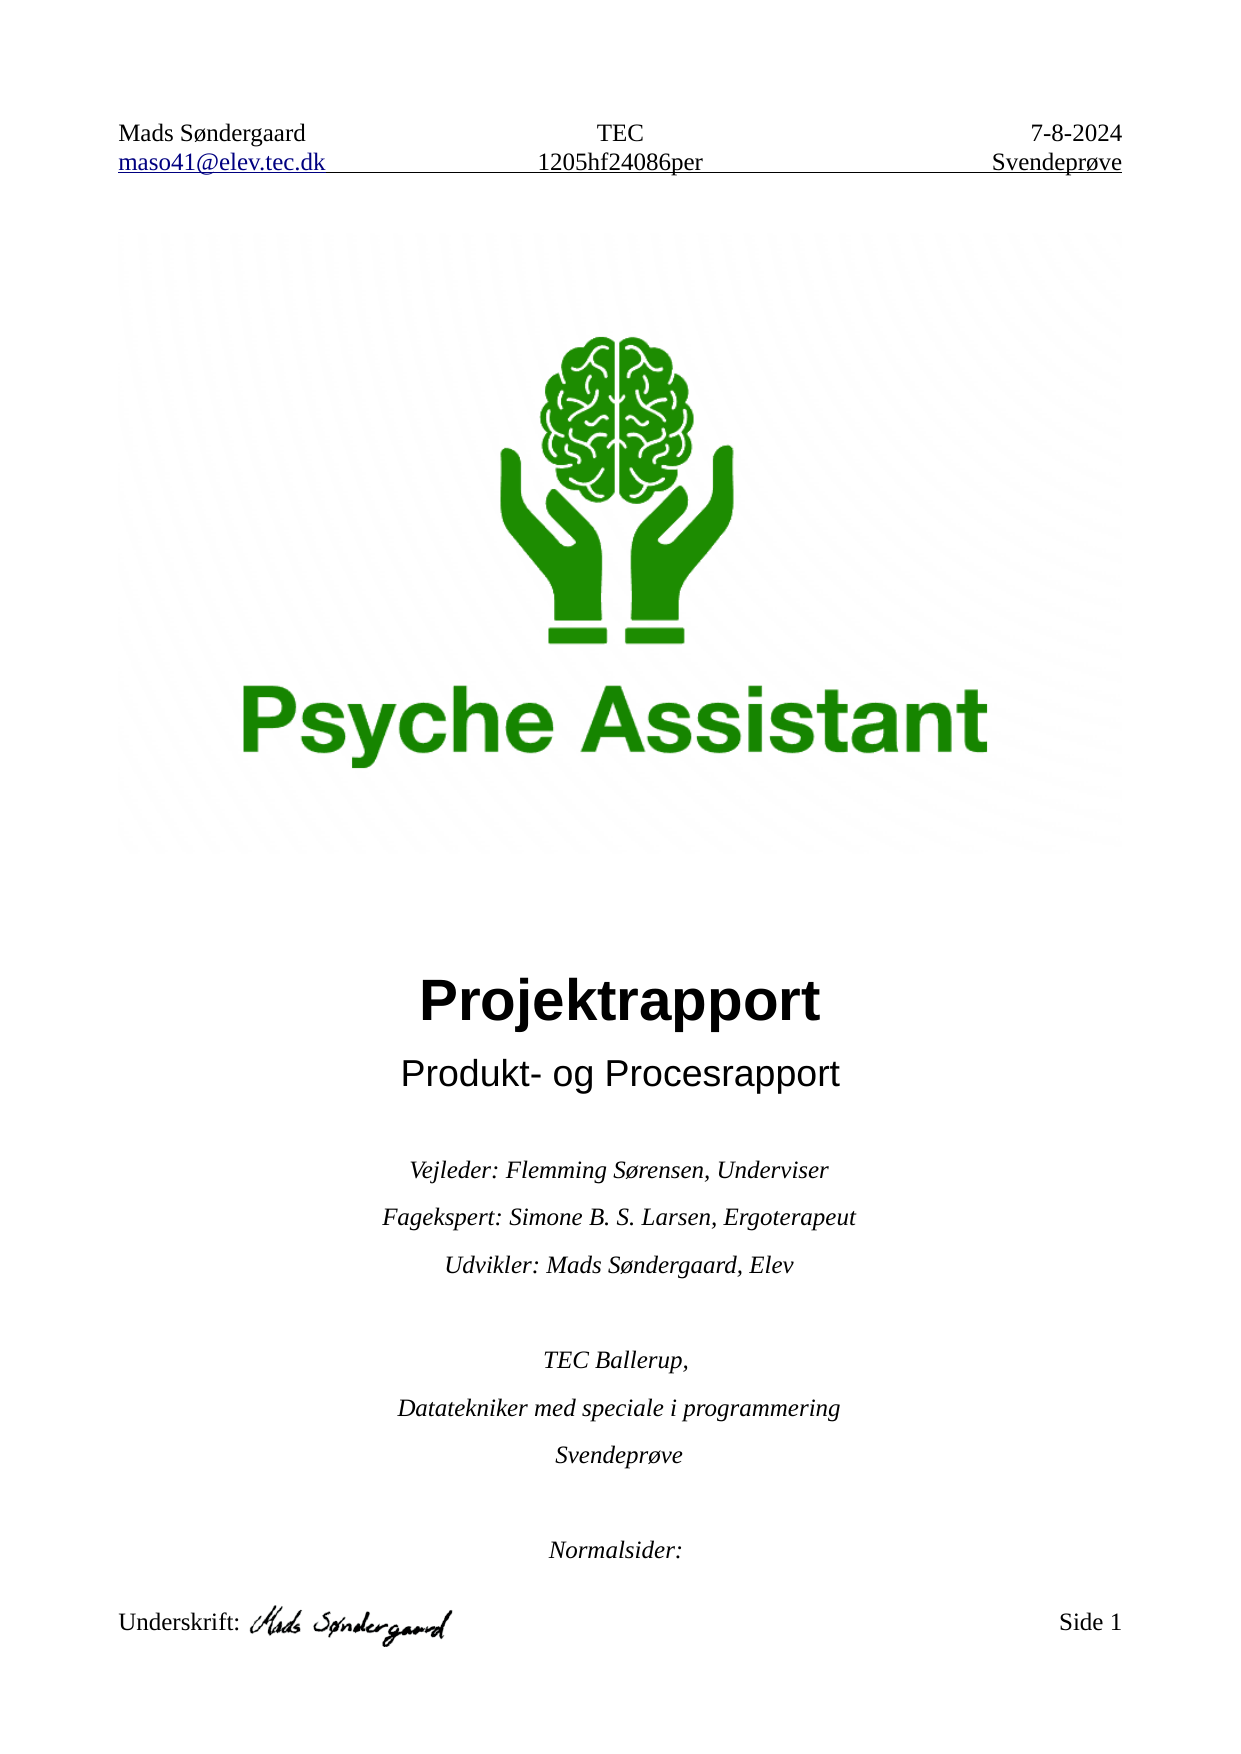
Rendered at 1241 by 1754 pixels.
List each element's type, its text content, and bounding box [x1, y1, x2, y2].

text Normalsider: [118, 1536, 1122, 1564]
text Svendeprøve [118, 1440, 1122, 1469]
picture [244, 1600, 458, 1647]
text TEC Ballerup, [118, 1345, 1122, 1374]
text Vejleder: Flemming Sørensen, Underviser [118, 1155, 1122, 1183]
text Datatekniker med speciale i programmering [118, 1393, 1122, 1421]
subtitle Produkt- og Procesrapport [118, 1051, 1122, 1094]
text Fagekspert: Simone B. S. Larsen, Ergoterapeut [118, 1202, 1122, 1231]
text Udvikler: Mads Søndergaard, Elev [118, 1250, 1122, 1279]
title Projektrapport [118, 966, 1122, 1033]
picture [118, 233, 1123, 855]
